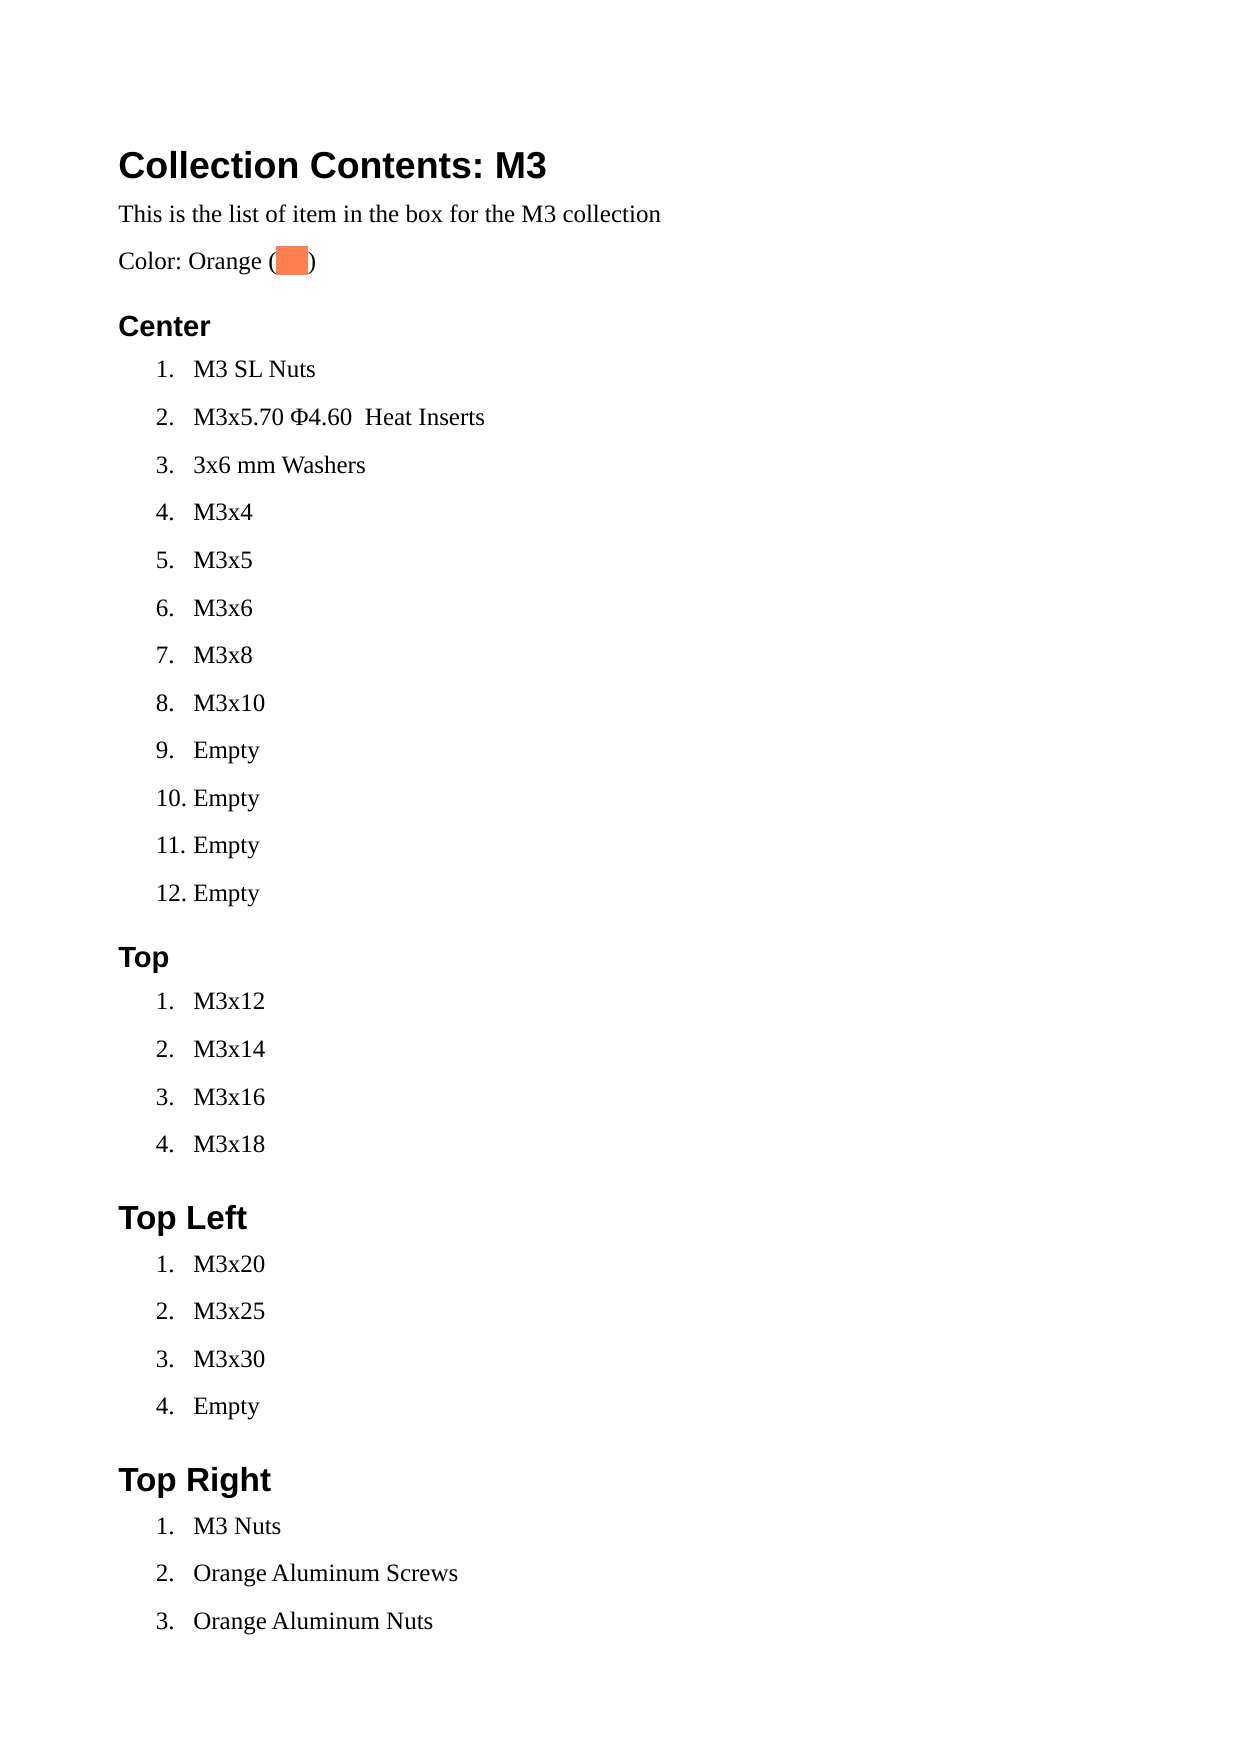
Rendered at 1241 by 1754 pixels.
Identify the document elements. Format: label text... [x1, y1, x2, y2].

list M3x12 [156, 986, 1122, 1015]
list Orange Aluminum Screws [156, 1558, 1122, 1587]
list M3x10 [156, 688, 1122, 717]
list M3 Nuts [156, 1511, 1122, 1539]
list M3x8 [156, 640, 1122, 669]
list M3x30 [156, 1344, 1122, 1373]
list Empty [156, 831, 1122, 859]
subtitle Top [118, 940, 1122, 974]
subtitle Top Left [118, 1198, 1122, 1236]
list M3x14 [156, 1034, 1122, 1063]
subtitle Center [118, 308, 1122, 342]
text Color: Orange ( ) [118, 246, 1122, 275]
list M3x4 [156, 497, 1122, 526]
list Empty [156, 1391, 1122, 1420]
list M3 SL Nuts [156, 354, 1122, 383]
list Empty [156, 735, 1122, 764]
list M3x18 [156, 1129, 1122, 1158]
list M3x16 [156, 1082, 1122, 1110]
subtitle Collection Contents: M3 [118, 143, 1122, 186]
list M3x20 [156, 1249, 1122, 1277]
list Empty [156, 783, 1122, 812]
list M3x5 [156, 545, 1122, 574]
list M3x5.70 Φ4.60 Heat Inserts [156, 402, 1122, 431]
list 3x6 mm Washers [156, 450, 1122, 478]
list Orange Aluminum Nuts [156, 1606, 1122, 1635]
text This is the list of item in the box for the M3 collection [118, 199, 1122, 227]
list M3x6 [156, 593, 1122, 621]
subtitle Top Right [118, 1460, 1122, 1498]
list Empty [156, 878, 1122, 907]
list M3x25 [156, 1296, 1122, 1325]
